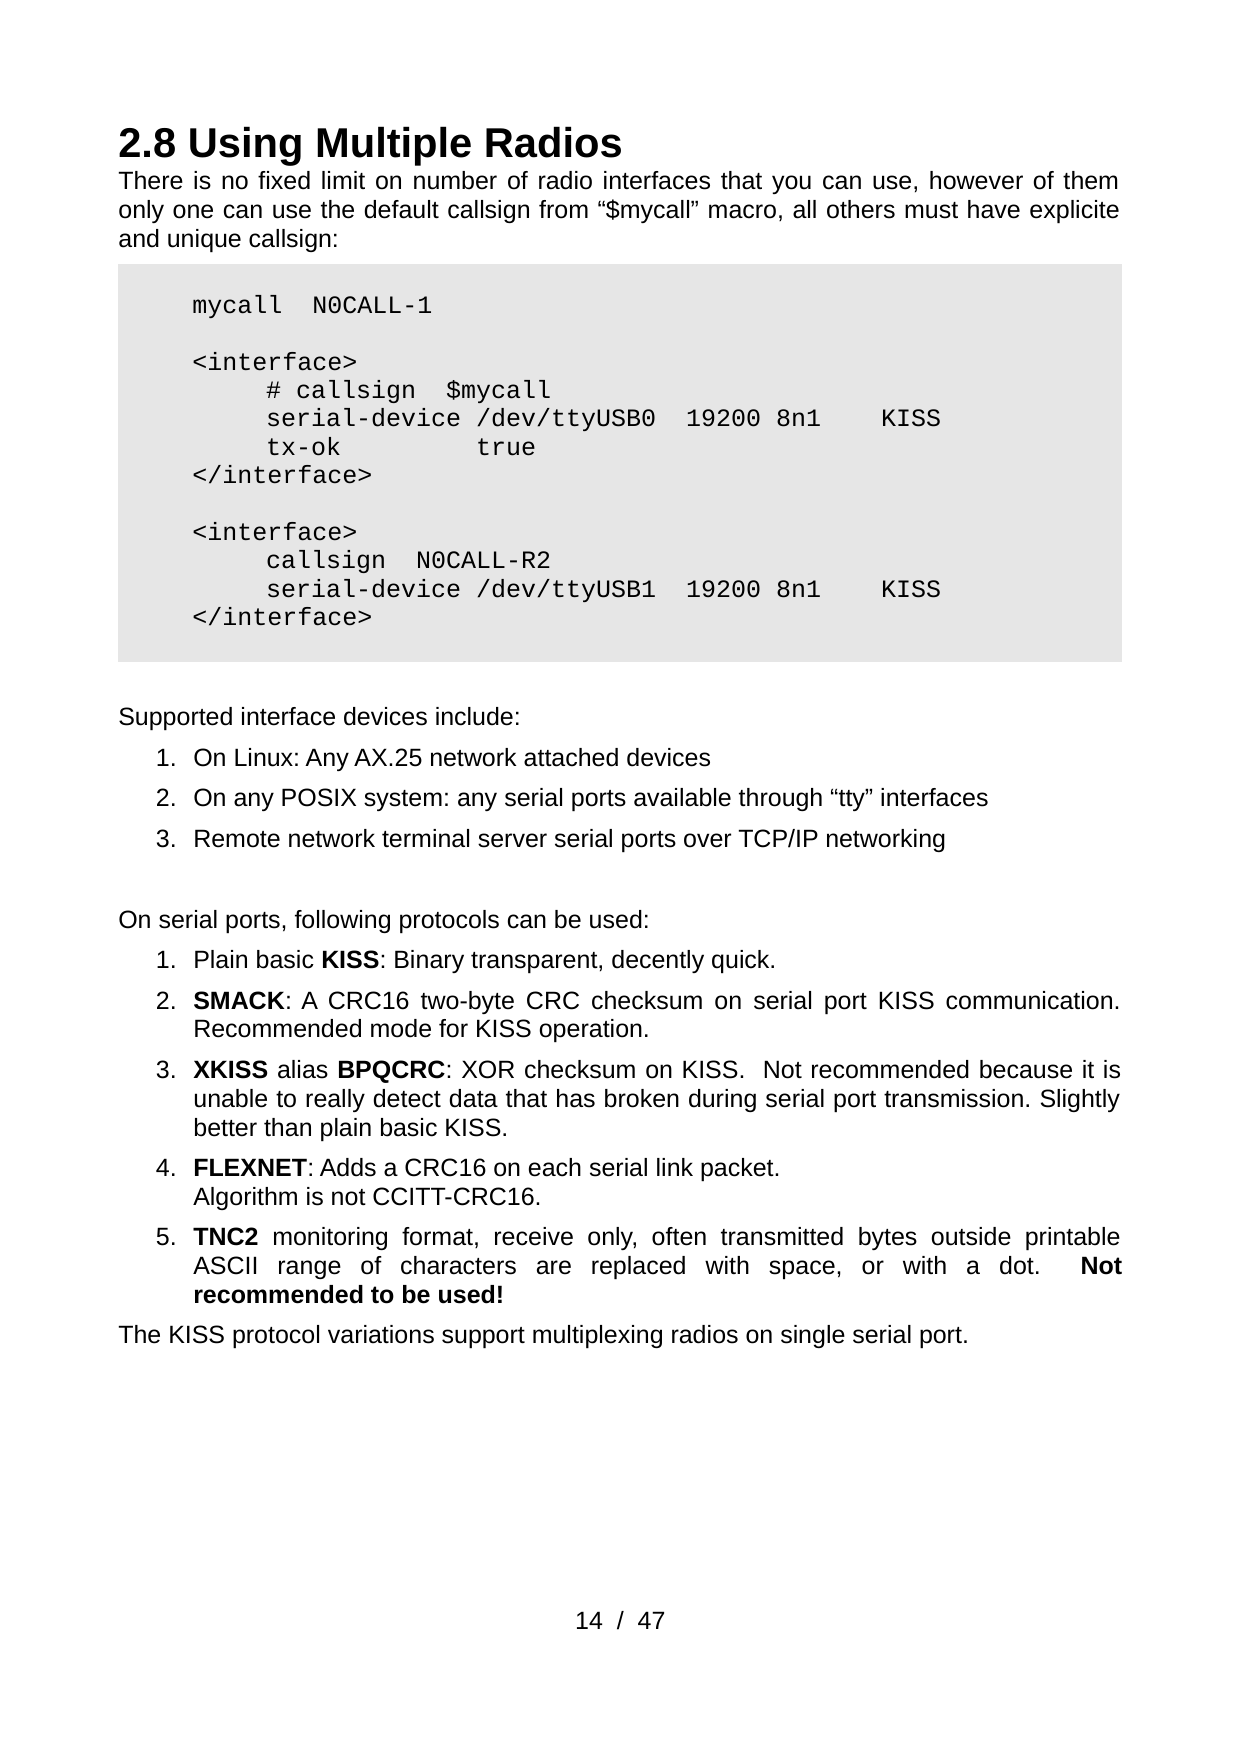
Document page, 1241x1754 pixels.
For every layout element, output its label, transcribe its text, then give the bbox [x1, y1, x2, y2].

text mycall N0CALL-1 [118, 292, 1122, 321]
text callsign N0CALL-R2 [118, 548, 1122, 576]
text serial-device /dev/ttyUSB0 19200 8n1 KISS [118, 406, 1122, 434]
text # callsign $mycall [118, 377, 1122, 406]
text serial-device /dev/ttyUSB1 19200 8n1 KISS [118, 576, 1122, 604]
text <interface> [118, 349, 1122, 377]
text On serial ports, following protocols can be used: [118, 905, 1122, 933]
list Remote network terminal server serial ports over TCP/IP networking [156, 824, 1122, 852]
text <interface> [118, 519, 1122, 548]
list TNC2 monitoring format, receive only, often transmitted bytes outside printable ASCII range of characters are replaced with space, or with a dot. Not recommended to be used! [156, 1222, 1122, 1308]
text </interface> [118, 462, 1122, 491]
list FLEXNET: Adds a CRC16 on each serial link packet. Algorithm is not CCITT-CRC16. [156, 1153, 1122, 1211]
list XKISS alias BPQCRC: XOR checksum on KISS. Not recommended because it is unable to really detect data that has broken during serial port transmission. Slightly better than plain basic KISS. [156, 1055, 1122, 1141]
subtitle Using Multiple Radios [118, 118, 1122, 166]
list On Linux: Any AX.25 network attached devices [156, 743, 1122, 771]
text </interface> [118, 604, 1122, 633]
text There is no fixed limit on number of radio interfaces that you can use, however of them only one can use the default callsign from “$mycall” macro, all others must have explicite and unique callsign: [118, 166, 1122, 252]
text tx-ok true [118, 434, 1122, 462]
text The KISS protocol variations support multiplexing radios on single serial port. [118, 1320, 1122, 1349]
list SMACK: A CRC16 two-byte CRC checksum on serial port KISS communication. Recommended mode for KISS operation. [156, 986, 1122, 1043]
list On any POSIX system: any serial ports available through “tty” interfaces [156, 783, 1122, 812]
text Supported interface devices include: [118, 702, 1122, 731]
list Plain basic KISS: Binary transparent, decently quick. [156, 945, 1122, 974]
